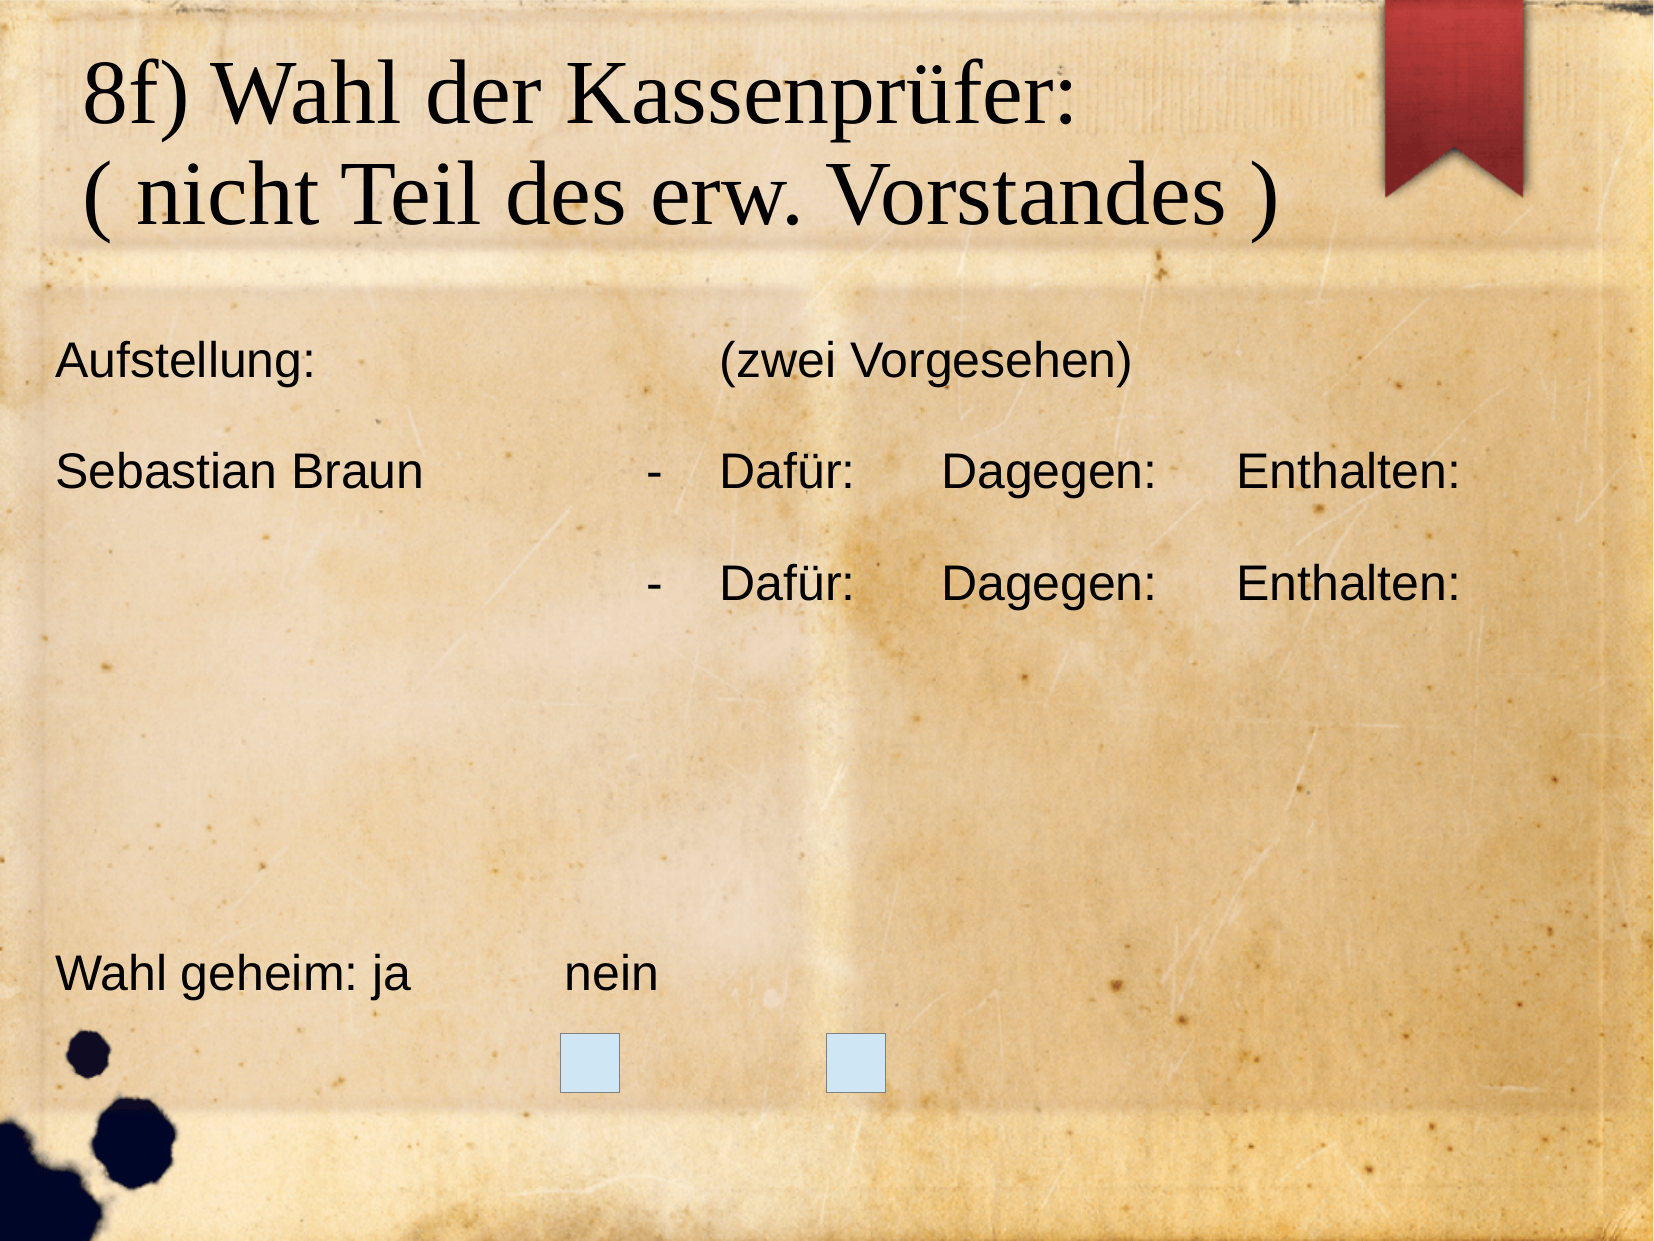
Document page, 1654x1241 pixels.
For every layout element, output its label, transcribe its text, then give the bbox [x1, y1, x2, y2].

text_box [826, 1033, 886, 1093]
title 8f) Wahl der Kassenprüfer: ( nicht Teil des erw. Vorstandes ) [82, 41, 1347, 245]
picture [0, 0, 1654, 1241]
text_box Aufstellung: (zwei Vorgesehen) Sebastian Braun - Dafür: Dagegen: Enthalten: - Dafür: Dagegen: Enthalten: Wahl geheim: ja nein [40, 324, 1477, 1009]
text_box [560, 1033, 620, 1093]
